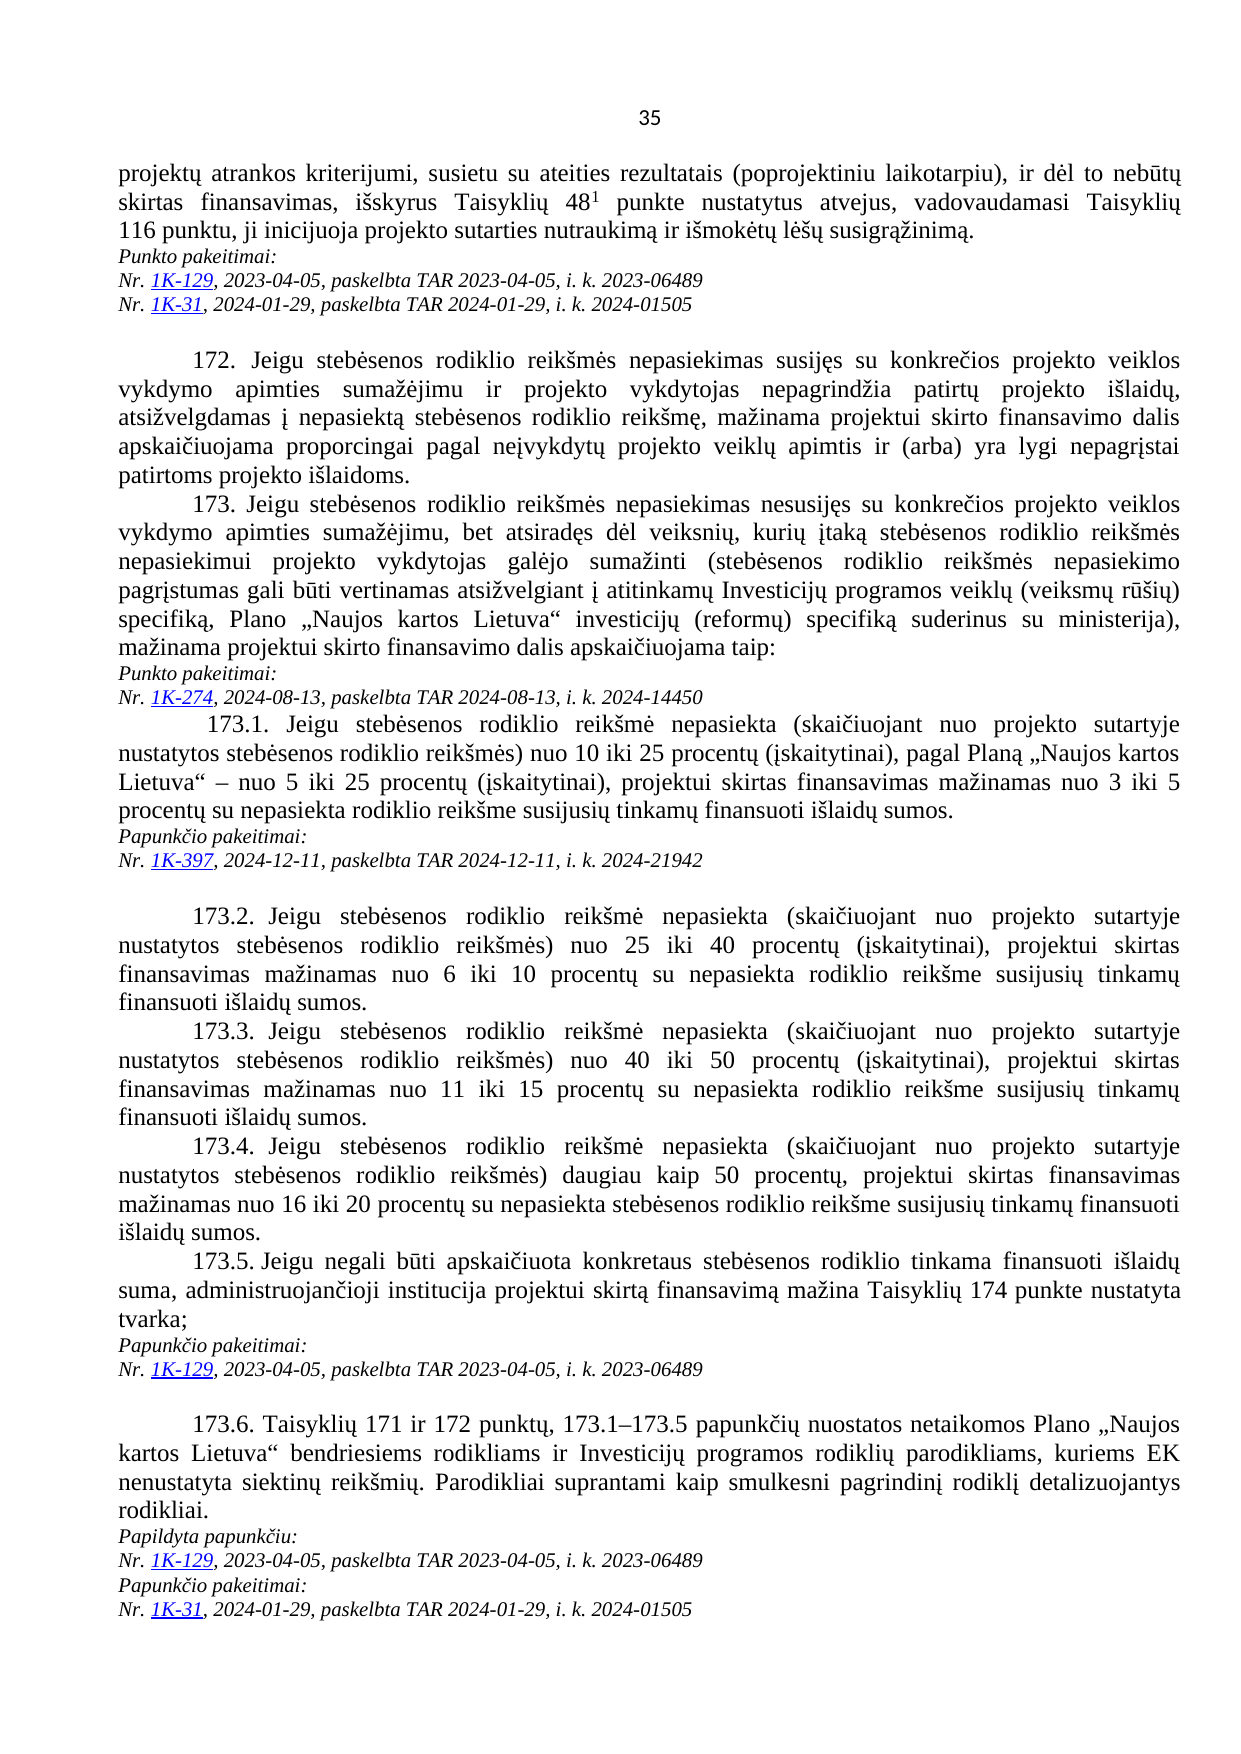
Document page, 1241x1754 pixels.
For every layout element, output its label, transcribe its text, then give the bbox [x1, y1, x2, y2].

text Nr. 1K-129, 2023-04-05, paskelbta TAR 2023-04-05, i. k. 2023-06489 [118, 268, 1181, 292]
text 173.3. Jeigu stebėsenos rodiklio reikšmė nepasiekta (skaičiuojant nuo projekto sutartyje nustatytos stebėsenos rodiklio reikšmės) nuo 40 iki 50 procentų (įskaitytinai), projektui skirtas finansavimas mažinamas nuo 11 iki 15 procentų su nepasiekta rodiklio reikšme susijusių tinkamų finansuoti išlaidų sumos. [118, 1016, 1181, 1131]
text Punkto pakeitimai: [118, 244, 1181, 268]
text 173.1. Jeigu stebėsenos rodiklio reikšmė nepasiekta (skaičiuojant nuo projekto sutartyje nustatytos stebėsenos rodiklio reikšmės) nuo 10 iki 25 procentų (įskaitytinai), pagal Planą „Naujos kartos Lietuva“ – nuo 5 iki 25 procentų (įskaitytinai), projektui skirtas finansavimas mažinamas nuo 3 iki 5 procentų su nepasiekta rodiklio reikšme susijusių tinkamų finansuoti išlaidų sumos. [118, 709, 1181, 824]
text 173.6. Taisyklių 171 ir 172 punktų, 173.1–173.5 papunkčių nuostatos netaikomos Plano „Naujos kartos Lietuva“ bendriesiems rodikliams ir Investicijų programos rodiklių parodikliams, kuriems EK nenustatyta siektinų reikšmių. Parodikliai suprantami kaip smulkesni pagrindinį rodiklį detalizuojantys rodikliai. [118, 1409, 1181, 1524]
text Nr. 1K-397, 2024-12-11, paskelbta TAR 2024-12-11, i. k. 2024-21942 [118, 848, 1181, 872]
text 173.4. Jeigu stebėsenos rodiklio reikšmė nepasiekta (skaičiuojant nuo projekto sutartyje nustatytos stebėsenos rodiklio reikšmės) daugiau kaip 50 procentų, projektui skirtas finansavimas mažinamas nuo 16 iki 20 procentų su nepasiekta stebėsenos rodiklio reikšme susijusių tinkamų finansuoti išlaidų sumos. [118, 1131, 1181, 1246]
text 172. Jeigu stebėsenos rodiklio reikšmės nepasiekimas susijęs su konkrečios projekto veiklos vykdymo apimties sumažėjimu ir projekto vykdytojas nepagrindžia patirtų projekto išlaidų, atsižvelgdamas į nepasiektą stebėsenos rodiklio reikšmę, mažinama projektui skirto finansavimo dalis apskaičiuojama proporcingai pagal neįvykdytų projekto veiklų apimtis ir (arba) yra lygi nepagrįstai patirtoms projekto išlaidoms. [118, 345, 1181, 489]
text Nr. 1K-129, 2023-04-05, paskelbta TAR 2023-04-05, i. k. 2023-06489 [118, 1548, 1181, 1572]
text Papunkčio pakeitimai: [118, 824, 1181, 848]
text 173.5. Jeigu negali būti apskaičiuota konkretaus stebėsenos rodiklio tinkama finansuoti išlaidų suma, administruojančioji institucija projektui skirtą finansavimą mažina Taisyklių 174 punkte nustatyta tvarka; [118, 1246, 1181, 1332]
text 173. Jeigu stebėsenos rodiklio reikšmės nepasiekimas nesusijęs su konkrečios projekto veiklos vykdymo apimties sumažėjimu, bet atsiradęs dėl veiksnių, kurių įtaką stebėsenos rodiklio reikšmės nepasiekimui projekto vykdytojas galėjo sumažinti (stebėsenos rodiklio reikšmės nepasiekimo pagrįstumas gali būti vertinamas atsižvelgiant į atitinkamų Investicijų programos veiklų (veiksmų rūšių) specifiką, Plano „Naujos kartos Lietuva“ investicijų (reformų) specifiką suderinus su ministerija), mažinama projektui skirto finansavimo dalis apskaičiuojama taip: [118, 489, 1181, 661]
text Nr. 1K-31, 2024-01-29, paskelbta TAR 2024-01-29, i. k. 2024-01505 [118, 1597, 1181, 1621]
text Papunkčio pakeitimai: [118, 1332, 1181, 1357]
text projektų atrankos kriterijumi, susietu su ateities rezultatais (poprojektiniu laikotarpiu), ir dėl to nebūtų skirtas finansavimas, išskyrus Taisyklių 481 punkte nustatytus atvejus, vadovaudamasi Taisyklių 116 punktu, ji inicijuoja projekto sutarties nutraukimą ir išmokėtų lėšų susigrąžinimą. [118, 158, 1181, 244]
text Papunkčio pakeitimai: [118, 1572, 1181, 1597]
text Punkto pakeitimai: [118, 661, 1181, 685]
text Nr. 1K-274, 2024-08-13, paskelbta TAR 2024-08-13, i. k. 2024-14450 [118, 685, 1181, 709]
text Nr. 1K-129, 2023-04-05, paskelbta TAR 2023-04-05, i. k. 2023-06489 [118, 1357, 1181, 1381]
text Papildyta papunkčiu: [118, 1524, 1181, 1548]
text Nr. 1K-31, 2024-01-29, paskelbta TAR 2024-01-29, i. k. 2024-01505 [118, 292, 1181, 316]
text 173.2. Jeigu stebėsenos rodiklio reikšmė nepasiekta (skaičiuojant nuo projekto sutartyje nustatytos stebėsenos rodiklio reikšmės) nuo 25 iki 40 procentų (įskaitytinai), projektui skirtas finansavimas mažinamas nuo 6 iki 10 procentų su nepasiekta rodiklio reikšme susijusių tinkamų finansuoti išlaidų sumos. [118, 901, 1181, 1016]
